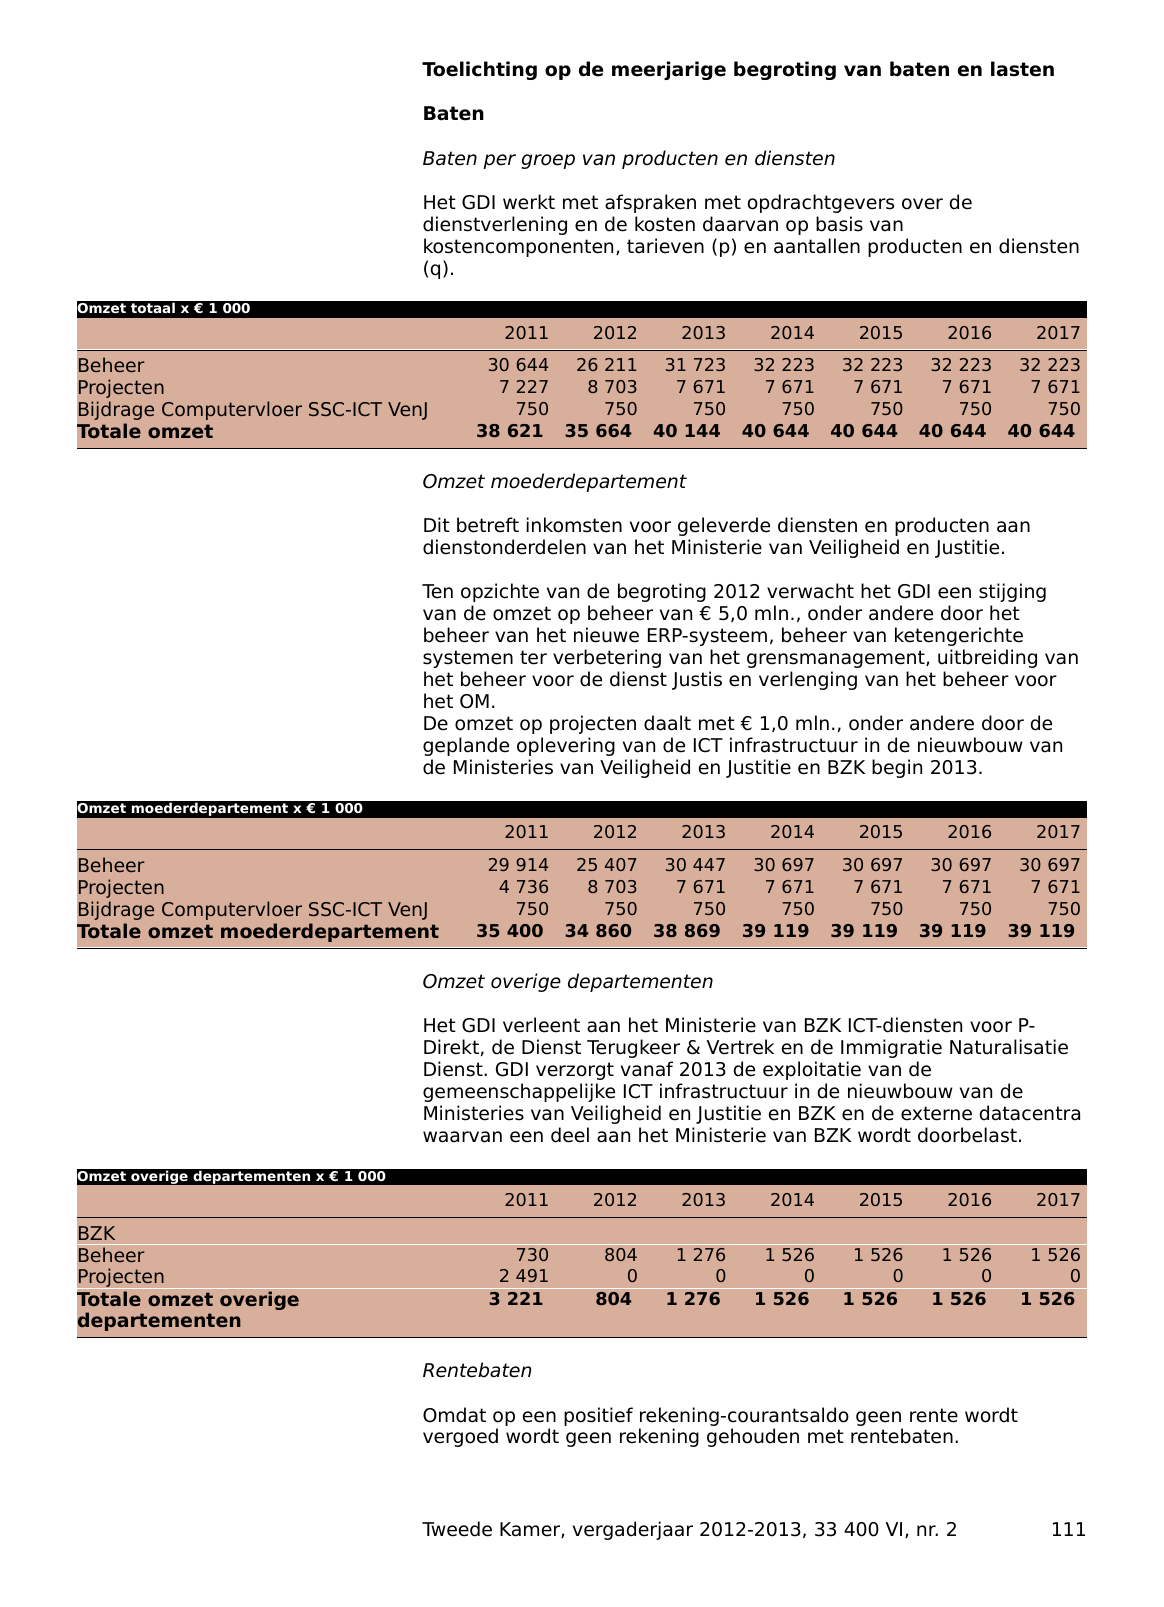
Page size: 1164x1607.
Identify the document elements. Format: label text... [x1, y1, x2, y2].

table_cell 750 [555, 899, 644, 921]
table_cell 7 671 [644, 377, 732, 399]
table_cell 8 703 [555, 377, 644, 399]
table_cell 1 526 [909, 1245, 998, 1266]
subtitle Omzet overige departementen [422, 971, 1087, 993]
table_cell 32 223 [909, 351, 998, 377]
table_cell 2013 [644, 818, 732, 849]
table_cell 7 671 [732, 377, 821, 399]
table_cell Beheer [77, 351, 466, 377]
table_cell 2 491 [466, 1266, 555, 1288]
table_cell 7 671 [644, 877, 732, 899]
table_cell 7 671 [909, 877, 998, 899]
table_cell 40 644 [732, 421, 821, 448]
table_cell 1 276 [644, 1245, 732, 1266]
table_cell 1 526 [732, 1245, 821, 1266]
table_cell Projecten [77, 1266, 466, 1288]
table_cell 30 697 [732, 850, 821, 877]
table_cell 30 697 [909, 850, 998, 877]
subtitle Baten per groep van producten en diensten [422, 147, 1087, 169]
table_cell [77, 818, 466, 849]
table_cell 750 [555, 399, 644, 421]
table_cell 804 [555, 1245, 644, 1266]
table_cell 1 526 [998, 1245, 1087, 1266]
table_cell [732, 1218, 821, 1244]
table_cell 40 144 [644, 421, 732, 448]
table_cell 31 723 [644, 351, 732, 377]
table_cell 2011 [466, 1185, 555, 1217]
table_cell 39 119 [732, 921, 821, 947]
table_cell 2012 [555, 318, 644, 349]
table_cell [909, 1218, 998, 1244]
table_cell 38 621 [466, 421, 555, 448]
table_cell 30 644 [466, 351, 555, 377]
table_cell 2015 [821, 818, 909, 849]
table_cell [998, 1218, 1087, 1244]
table_cell 7 671 [909, 377, 998, 399]
table_cell [555, 1218, 644, 1244]
subtitle Rentebaten [422, 1360, 1087, 1382]
table_cell 2016 [909, 818, 998, 849]
table_cell 2013 [644, 1185, 732, 1217]
table_cell 0 [555, 1266, 644, 1288]
table_cell 7 671 [821, 377, 909, 399]
table_cell 39 119 [998, 921, 1087, 947]
table_cell 1 526 [821, 1245, 909, 1266]
table_cell Beheer [77, 850, 466, 877]
table_cell [466, 1218, 555, 1244]
table_cell 7 227 [466, 377, 555, 399]
table_cell 750 [821, 899, 909, 921]
text De omzet op projecten daalt met € 1,0 mln., onder andere door de geplande oplevering van de ICT infrastructuur in de nieuwbouw van de Ministeries van Veiligheid en Justitie en BZK begin 2013. [422, 713, 1087, 779]
table_cell 25 407 [555, 850, 644, 877]
subtitle Baten [422, 103, 1087, 125]
table_cell 750 [644, 899, 732, 921]
table_cell 750 [821, 399, 909, 421]
table_cell 1 526 [732, 1289, 821, 1337]
table_cell 750 [909, 399, 998, 421]
subtitle Omzet moederdepartement [422, 471, 1087, 493]
table_cell 7 671 [998, 377, 1087, 399]
table_cell 2014 [732, 818, 821, 849]
table_cell 2014 [732, 318, 821, 349]
table_cell 2017 [998, 818, 1087, 849]
table_cell 0 [909, 1266, 998, 1288]
table_cell 2011 [466, 318, 555, 349]
text Het GDI verleent aan het Ministerie van BZK ICT-diensten voor P-Direkt, de Dienst Terugkeer & Vertrek en de Immigratie Naturalisatie Dienst. GDI verzorgt vanaf 2013 de exploitatie van de gemeenschappelijke ICT infrastructuur in de nieuwbouw van de Ministeries van Veiligheid en Justitie en BZK en de externe datacentra waarvan een deel aan het Ministerie van BZK wordt doorbelast. [422, 1015, 1087, 1147]
table_cell Bijdrage Computervloer SSC-ICT VenJ [77, 399, 466, 421]
table_cell Totale omzet moederdepartement [77, 921, 466, 947]
table_cell 750 [998, 399, 1087, 421]
table_cell 40 644 [821, 421, 909, 448]
table_cell 750 [732, 899, 821, 921]
text Ten opzichte van de begroting 2012 verwacht het GDI een stijging van de omzet op beheer van € 5,0 mln., onder andere door het beheer van het nieuwe ERP-systeem, beheer van ketengerichte systemen ter verbetering van het grensmanagement, uitbreiding van het beheer voor de dienst Justis en verlenging van het beheer voor het OM. [422, 581, 1087, 713]
table_cell 750 [644, 399, 732, 421]
table_cell 750 [732, 399, 821, 421]
table_cell 30 447 [644, 850, 732, 877]
table_cell 7 671 [732, 877, 821, 899]
table_cell [77, 1185, 466, 1217]
table_cell 4 736 [466, 877, 555, 899]
text Omdat op een positief rekening-courantsaldo geen rente wordt vergoed wordt geen rekening gehouden met rentebaten. [422, 1404, 1087, 1448]
table_cell 0 [998, 1266, 1087, 1288]
table_cell 39 119 [821, 921, 909, 947]
text Het GDI werkt met afspraken met opdrachtgevers over de dienstverlening en de kosten daarvan op basis van kostencomponenten, tarieven (p) en aantallen producten en diensten (q). [422, 192, 1087, 279]
table_cell 30 697 [821, 850, 909, 877]
table_cell BZK [77, 1218, 466, 1244]
table_cell 2017 [998, 318, 1087, 349]
table_cell 2017 [998, 1185, 1087, 1217]
table_cell Bijdrage Computervloer SSC-ICT VenJ [77, 899, 466, 921]
table_cell 2012 [555, 1185, 644, 1217]
table_cell Projecten [77, 877, 466, 899]
table_cell 0 [644, 1266, 732, 1288]
table_cell 750 [466, 899, 555, 921]
table_cell 2014 [732, 1185, 821, 1217]
table_cell 2015 [821, 318, 909, 349]
table_cell 750 [998, 899, 1087, 921]
table_cell [821, 1218, 909, 1244]
table_cell 7 671 [821, 877, 909, 899]
table_cell 2016 [909, 1185, 998, 1217]
table_cell 30 697 [998, 850, 1087, 877]
table_cell 40 644 [998, 421, 1087, 448]
table_cell 1 276 [644, 1289, 732, 1337]
table_cell 2011 [466, 818, 555, 849]
table_header Omzet overige departementen x € 1 000 [77, 1169, 1087, 1184]
table_cell 1 526 [998, 1289, 1087, 1337]
table_cell 8 703 [555, 877, 644, 899]
table_cell 750 [909, 899, 998, 921]
table_cell [644, 1218, 732, 1244]
text Dit betreft inkomsten voor geleverde diensten en producten aan dienstonderdelen van het Ministerie van Veiligheid en Justitie. [422, 515, 1087, 559]
table_cell 2013 [644, 318, 732, 349]
table_cell 38 869 [644, 921, 732, 947]
table_cell 730 [466, 1245, 555, 1266]
table_cell 32 223 [732, 351, 821, 377]
table_cell 0 [732, 1266, 821, 1288]
table_cell Projecten [77, 377, 466, 399]
table_cell Totale omzet overige departementen [77, 1289, 466, 1337]
table_cell 34 860 [555, 921, 644, 947]
table_header Omzet totaal x € 1 000 [77, 301, 1087, 317]
table_cell 750 [466, 399, 555, 421]
table_cell Totale omzet [77, 421, 466, 448]
table_cell 1 526 [821, 1289, 909, 1337]
table_cell 1 526 [909, 1289, 998, 1337]
table_cell 26 211 [555, 351, 644, 377]
table_cell 0 [821, 1266, 909, 1288]
table_cell Beheer [77, 1245, 466, 1266]
table_cell 2016 [909, 318, 998, 349]
table_cell 804 [555, 1289, 644, 1337]
table_cell 32 223 [821, 351, 909, 377]
table_cell 29 914 [466, 850, 555, 877]
table_cell [77, 318, 466, 349]
table_cell 35 400 [466, 921, 555, 947]
table_header Omzet moederdepartement x € 1 000 [77, 801, 1087, 817]
table_cell 3 221 [466, 1289, 555, 1337]
subtitle Toelichting op de meerjarige begroting van baten en lasten [422, 59, 1087, 81]
table_cell 40 644 [909, 421, 998, 448]
table_cell 39 119 [909, 921, 998, 947]
table_cell 2015 [821, 1185, 909, 1217]
table_cell 32 223 [998, 351, 1087, 377]
table_cell 7 671 [998, 877, 1087, 899]
table_cell 35 664 [555, 421, 644, 448]
table_cell 2012 [555, 818, 644, 849]
